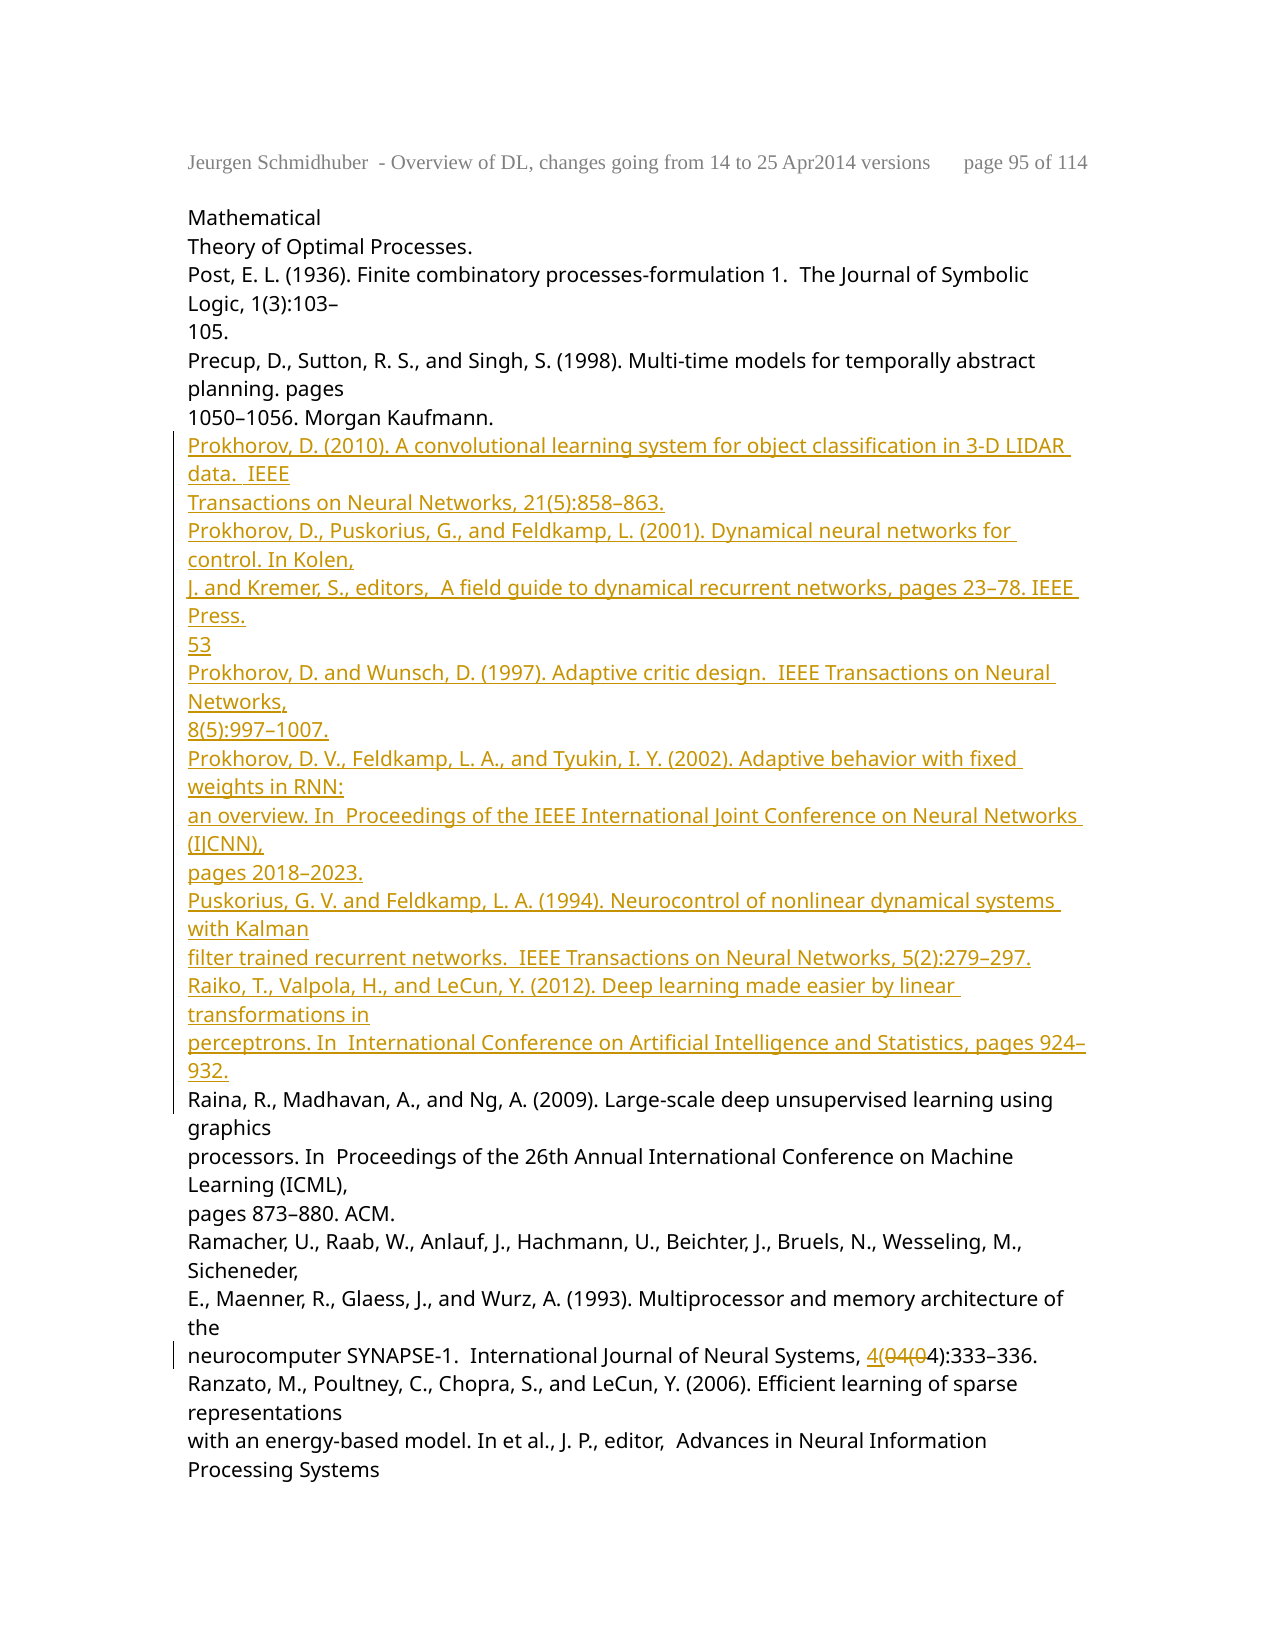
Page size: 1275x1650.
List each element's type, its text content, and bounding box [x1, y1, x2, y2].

text neurocomputer SYNAPSE-1. International Journal of Neural Systems, 4(4):333–336. [187, 1341, 1087, 1369]
text Post, E. L. (1936). Finite combinatory processes-formulation 1. The Journal of Symbolic Logic, 1(3):103– [187, 260, 1087, 317]
text processors. In Proceedings of the 26th Annual International Conference on Machine Learning (ICML), [187, 1142, 1087, 1199]
text Ranzato, M., Poultney, C., Chopra, S., and LeCun, Y. (2006). Efficient learning of sparse representations [187, 1369, 1087, 1426]
text an overview. In Proceedings of the IEEE International Joint Conference on Neural Networks (IJCNN), [187, 801, 1087, 858]
text with an energy-based model. In et al., J. P., editor, Advances in Neural Information Processing Systems [187, 1426, 1087, 1483]
text Transactions on Neural Networks, 21(5):858–863. [187, 488, 1087, 516]
text Ramacher, U., Raab, W., Anlauf, J., Hachmann, U., Beichter, J., Bruels, N., Wesseling, M., Sicheneder, [187, 1227, 1087, 1284]
text Precup, D., Sutton, R. S., and Singh, S. (1998). Multi-time models for temporally abstract planning. pages [187, 346, 1087, 403]
text Theory of Optimal Processes. [187, 232, 1087, 260]
text J. and Kremer, S., editors, A field guide to dynamical recurrent networks, pages 23–78. IEEE Press. [187, 573, 1087, 630]
text Prokhorov, D., Puskorius, G., and Feldkamp, L. (2001). Dynamical neural networks for control. In Kolen, [187, 516, 1087, 573]
text Prokhorov, D. and Wunsch, D. (1997). Adaptive critic design. IEEE Transactions on Neural Networks, [187, 658, 1087, 715]
text Prokhorov, D. V., Feldkamp, L. A., and Tyukin, I. Y. (2002). Adaptive behavior with fixed weights in RNN: [187, 744, 1087, 801]
text 105. [187, 317, 1087, 346]
text Prokhorov, D. (2010). A convolutional learning system for object classification in 3-D LIDAR data. IEEE [187, 431, 1087, 488]
text Raiko, T., Valpola, H., and LeCun, Y. (2012). Deep learning made easier by linear transformations in [187, 971, 1087, 1028]
text pages 873–880. ACM. [187, 1199, 1087, 1227]
text Mathematical [187, 203, 1087, 232]
text Puskorius, G. V. and Feldkamp, L. A. (1994). Neurocontrol of nonlinear dynamical systems with Kalman [187, 886, 1087, 943]
text perceptrons. In International Conference on Artificial Intelligence and Statistics, pages 924–932. [187, 1028, 1087, 1085]
text E., Maenner, R., Glaess, J., and Wurz, A. (1993). Multiprocessor and memory architecture of the [187, 1284, 1087, 1341]
text pages 2018–2023. [187, 858, 1087, 886]
text filter trained recurrent networks. IEEE Transactions on Neural Networks, 5(2):279–297. [187, 943, 1087, 971]
text Raina, R., Madhavan, A., and Ng, A. (2009). Large-scale deep unsupervised learning using graphics [187, 1085, 1087, 1142]
text 1050–1056. Morgan Kaufmann. [187, 403, 1087, 431]
text 8(5):997–1007. [187, 715, 1087, 744]
text 53 [187, 630, 1087, 658]
